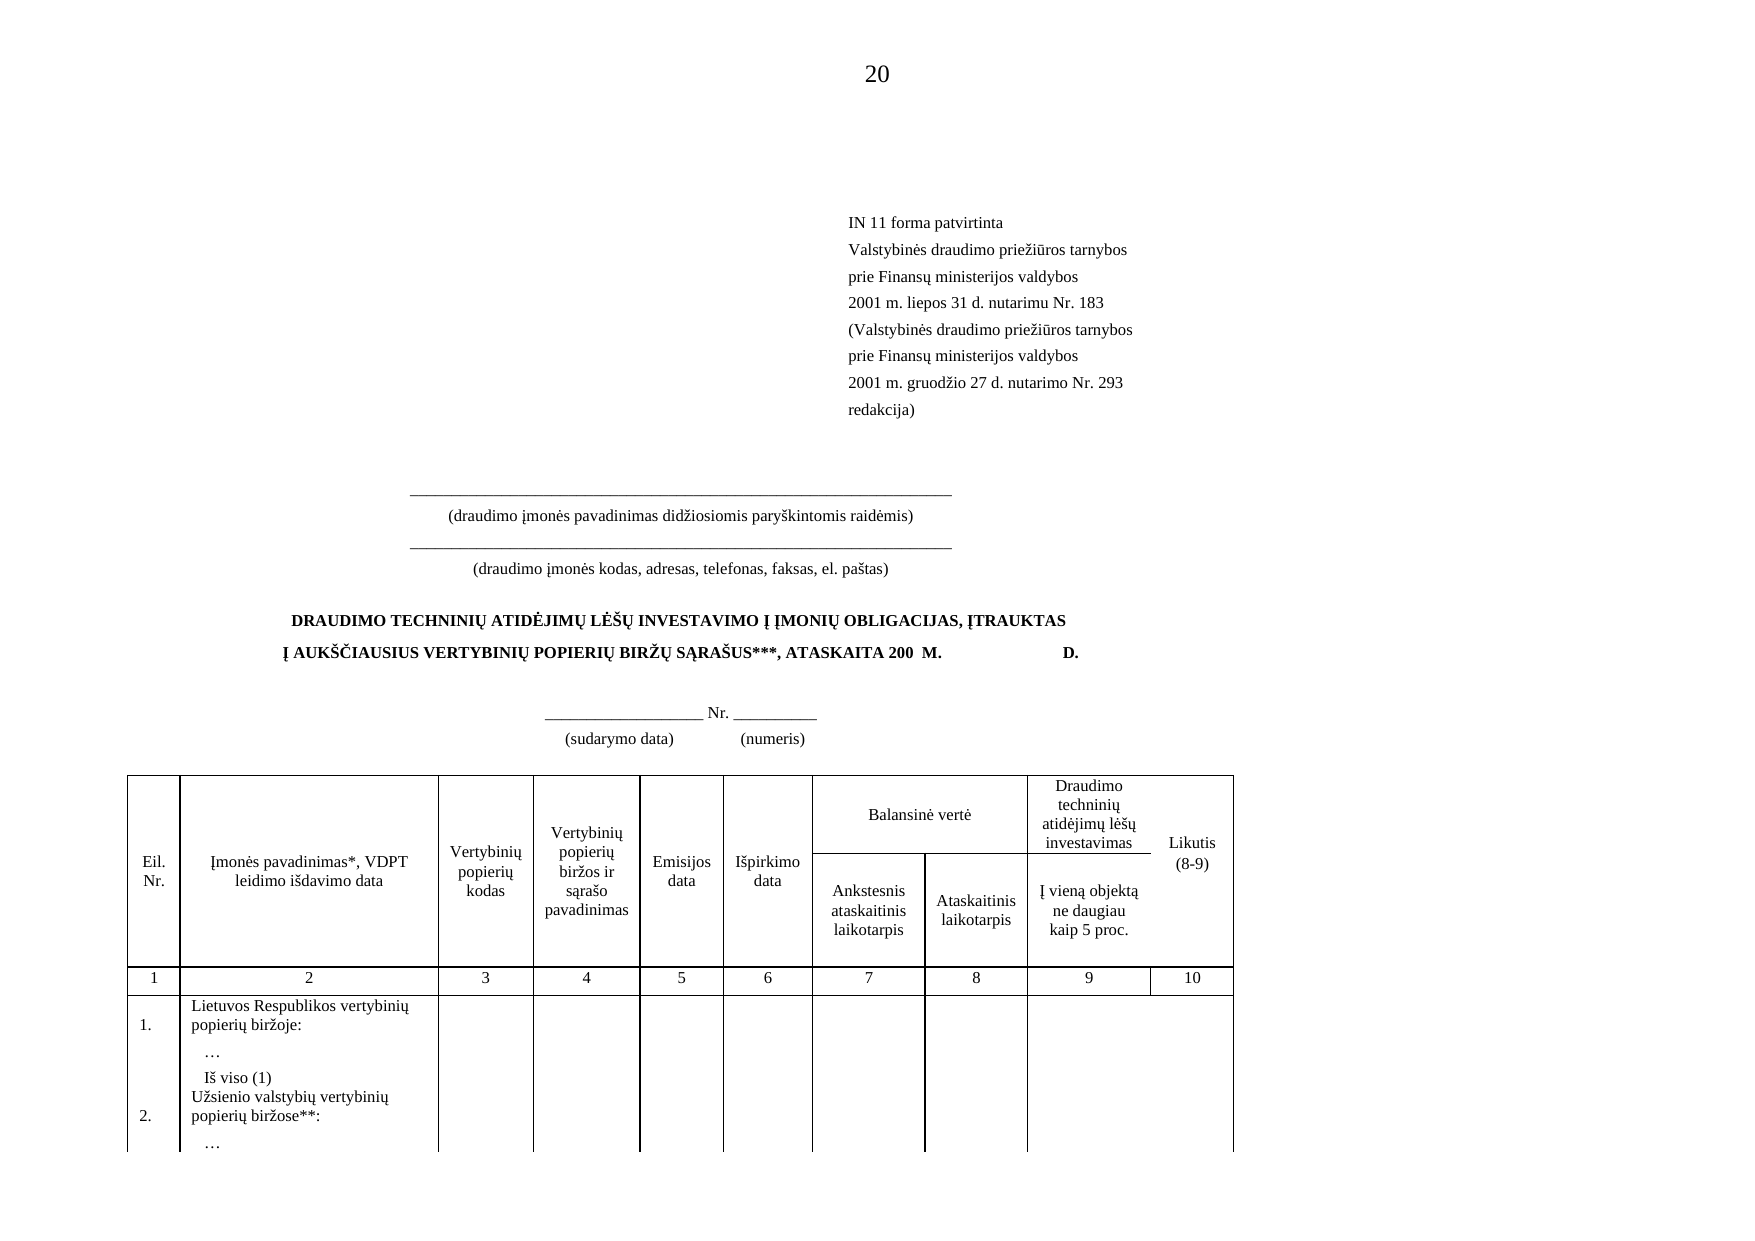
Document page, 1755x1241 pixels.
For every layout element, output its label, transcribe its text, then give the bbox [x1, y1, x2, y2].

table_cell 1 [128, 968, 179, 994]
table_cell [533, 259, 640, 286]
table_cell [180, 339, 438, 365]
table_cell [723, 286, 812, 312]
table_cell [1151, 578, 1234, 604]
table_cell [533, 419, 640, 445]
table_cell [724, 1061, 812, 1087]
table_cell Emisijos data [641, 776, 723, 966]
table_cell [1151, 1125, 1233, 1152]
table_cell [723, 748, 812, 775]
table_cell [128, 259, 180, 286]
table_cell Vertybinių popierių kodas [439, 776, 533, 966]
table_cell [438, 748, 533, 775]
table_cell [180, 578, 438, 604]
table_cell [1028, 1087, 1151, 1125]
table_cell [1151, 1034, 1233, 1061]
table_cell [640, 392, 723, 418]
table_cell [640, 286, 723, 312]
table_cell 4 [534, 968, 639, 994]
table_cell [723, 339, 812, 365]
table_cell 2. [128, 1087, 179, 1125]
table_cell [812, 392, 837, 418]
table_cell [813, 1087, 924, 1125]
table_cell [534, 996, 639, 1034]
table_cell 7 [813, 968, 924, 994]
table_cell [1151, 1087, 1233, 1125]
table_cell redakcija) [837, 392, 1151, 418]
table_cell [128, 312, 180, 339]
table_cell [1028, 996, 1151, 1034]
table_cell [438, 419, 533, 445]
table_cell [813, 1034, 924, 1061]
table_cell [533, 339, 640, 365]
table_cell [128, 748, 180, 775]
table_cell _________________________________________________________________ [128, 525, 1234, 551]
table_cell [1028, 1125, 1151, 1152]
table_cell Eil. Nr. [128, 776, 179, 966]
table_cell [723, 578, 812, 604]
table_cell [723, 365, 812, 392]
table_cell [1027, 419, 1151, 445]
table_cell Likutis [1151, 776, 1233, 852]
table_cell [533, 365, 640, 392]
table_cell [534, 1125, 639, 1152]
table_cell [812, 233, 837, 259]
table_cell Užsienio valstybių vertybinių popierių biržose**: [181, 1087, 438, 1125]
table_cell [128, 1061, 179, 1087]
table_cell [926, 1087, 1027, 1125]
table_cell [533, 392, 640, 418]
table_cell [438, 339, 533, 365]
table_cell 2001 m. gruodžio 27 d. nutarimo Nr. 293 [837, 365, 1151, 392]
table_cell [1028, 1061, 1151, 1087]
table_header [812, 206, 837, 232]
table_cell [641, 1034, 723, 1061]
table_cell [439, 996, 533, 1034]
table_cell [438, 312, 533, 339]
table_cell [180, 259, 438, 286]
table_header [180, 206, 438, 232]
table_cell [180, 312, 438, 339]
table_cell 5 [641, 968, 723, 994]
table_cell [128, 392, 180, 418]
table_cell [1027, 748, 1151, 775]
table_cell 2001 m. liepos 31 d. nutarimu Nr. 183 [837, 286, 1151, 312]
table_cell [128, 445, 180, 472]
table_cell [1027, 578, 1151, 604]
table_cell [534, 1034, 639, 1061]
table_cell 9 [1028, 968, 1150, 994]
table_cell 3 [439, 968, 533, 994]
table_cell [180, 392, 438, 418]
table_header [128, 206, 180, 232]
table_cell Į vieną objektą ne daugiau kaip 5 proc. [1028, 854, 1151, 966]
table_cell DRAUDIMO TECHNINIŲ ATIDĖJIMŲ LĖŠŲ INVESTAVIMO Į ĮMONIŲ OBLIGACIJAS, ĮTRAUKTAS [128, 604, 1234, 636]
table_cell [724, 1125, 812, 1152]
table_cell [439, 1034, 533, 1061]
table_cell [180, 365, 438, 392]
table_cell [812, 339, 837, 365]
table_cell [926, 1061, 1027, 1087]
table_cell [438, 578, 533, 604]
table_cell [533, 748, 640, 775]
table_cell (8-9) [1151, 853, 1233, 966]
table_cell [723, 259, 812, 286]
table_cell 8 [926, 968, 1027, 994]
table_cell [925, 578, 1027, 604]
table_cell [813, 1061, 924, 1087]
table_cell [533, 312, 640, 339]
table_cell 2 [181, 968, 438, 994]
table_cell [640, 233, 723, 259]
table_cell [438, 365, 533, 392]
table_cell [438, 286, 533, 312]
table_cell Ankstesnis ataskaitinis laikotarpis [813, 854, 924, 966]
table_cell Lietuvos Respublikos vertybinių popierių biržoje: [181, 996, 438, 1034]
table_cell [128, 578, 180, 604]
table_cell [926, 996, 1027, 1034]
table_cell [180, 748, 438, 775]
table_cell [128, 365, 180, 392]
table_cell [641, 996, 723, 1034]
table_cell [641, 1061, 723, 1087]
table_cell [439, 1087, 533, 1125]
table_cell [128, 233, 180, 259]
table_cell [1027, 445, 1151, 472]
table_cell [812, 259, 837, 286]
table_cell ___________________ Nr. __________ [128, 695, 1234, 722]
table_cell (draudimo įmonės pavadinimas didžiosiomis paryškintomis raidėmis) [128, 498, 1234, 525]
table_cell [180, 286, 438, 312]
table_cell [812, 365, 837, 392]
table_cell [723, 233, 812, 259]
table_cell [438, 445, 533, 472]
table_cell [640, 748, 723, 775]
table_header [640, 206, 723, 232]
table_cell [128, 419, 180, 445]
table_cell [640, 365, 723, 392]
table_cell (sudarymo data) (numeris) [128, 722, 1234, 748]
table_cell [1151, 419, 1234, 445]
table_cell [723, 419, 812, 445]
table_cell … [181, 1034, 438, 1061]
table_cell Vertybinių popierių biržos ir sąrašo pavadinimas [534, 776, 639, 966]
table_cell [439, 1125, 533, 1152]
table_cell [1151, 312, 1234, 339]
table_cell [813, 996, 924, 1034]
table_cell [439, 1061, 533, 1087]
table_cell [812, 312, 837, 339]
table_cell Ataskaitinis laikotarpis [926, 854, 1027, 966]
table_cell [533, 233, 640, 259]
table_cell [128, 339, 180, 365]
table_cell [1151, 365, 1234, 392]
table_cell [533, 286, 640, 312]
table_cell [438, 233, 533, 259]
table_cell prie Finansų ministerijos valdybos [837, 259, 1151, 286]
table_cell [724, 996, 812, 1034]
table_cell … [181, 1125, 438, 1152]
table_cell 1. [128, 996, 179, 1034]
table_cell [812, 578, 925, 604]
table_cell [1151, 259, 1234, 286]
table_cell [180, 445, 438, 472]
table_cell prie Finansų ministerijos valdybos [837, 339, 1151, 365]
table_cell [723, 392, 812, 418]
table_cell Išpirkimo data [724, 776, 812, 966]
table_cell (Valstybinės draudimo priežiūros tarnybos [837, 312, 1151, 339]
table_cell [640, 312, 723, 339]
table_cell [812, 748, 925, 775]
table_cell [180, 233, 438, 259]
table_cell _________________________________________________________________ [128, 472, 1234, 498]
table_cell [1151, 392, 1234, 418]
table_cell [1151, 339, 1234, 365]
table_header [533, 206, 640, 232]
table_cell [128, 286, 180, 312]
table_cell (draudimo įmonės kodas, adresas, telefonas, faksas, el. paštas) [128, 551, 1234, 578]
table_cell [813, 1125, 924, 1152]
table_header [438, 206, 533, 232]
table_cell [128, 1034, 179, 1061]
table_cell [180, 419, 438, 445]
table_header IN 11 forma patvirtinta [837, 206, 1151, 232]
table_cell [812, 419, 925, 445]
table_cell Į AUKŠČIAUSIUS VERTYBINIŲ POPIERIŲ BIRŽŲ SĄRAŠUS***, ATASKAITA 200 M. D. [128, 636, 1234, 668]
table_cell [640, 578, 723, 604]
table_cell [1151, 286, 1234, 312]
table_cell Įmonės pavadinimas*, VDPT leidimo išdavimo data [181, 776, 438, 966]
table_cell [812, 286, 837, 312]
table_cell Valstybinės draudimo priežiūros tarnybos [837, 233, 1234, 259]
table_cell [1151, 996, 1233, 1034]
table_cell [925, 445, 1027, 472]
table_cell [926, 1125, 1027, 1152]
table_cell [640, 339, 723, 365]
table_cell [925, 748, 1027, 775]
table_cell [723, 445, 812, 472]
table_cell Draudimo techninių atidėjimų lėšų investavimas [1028, 776, 1151, 852]
table_cell [1028, 1034, 1151, 1061]
table_cell Iš viso (1) [181, 1061, 438, 1087]
table_cell [438, 259, 533, 286]
table_cell [641, 1087, 723, 1125]
table_cell [724, 1034, 812, 1061]
table_cell [926, 1034, 1027, 1061]
table_cell Balansinė vertė [813, 776, 1027, 852]
table_header [723, 206, 812, 232]
table_cell [1151, 445, 1234, 472]
table_cell [640, 419, 723, 445]
table_cell [128, 1125, 179, 1152]
table_cell [812, 445, 925, 472]
table_header [1151, 206, 1234, 232]
table_cell [640, 445, 723, 472]
table_cell [724, 1087, 812, 1125]
table_cell [533, 445, 640, 472]
table_cell [1151, 1061, 1233, 1087]
table_cell [534, 1087, 639, 1125]
table_cell [128, 669, 1234, 695]
table_cell [533, 578, 640, 604]
table_cell [723, 312, 812, 339]
table_cell [640, 259, 723, 286]
table_cell [641, 1125, 723, 1152]
table_cell [534, 1061, 639, 1087]
table_cell [925, 419, 1027, 445]
table_cell 6 [724, 968, 812, 994]
table_cell [438, 392, 533, 418]
table_cell 10 [1151, 968, 1233, 994]
table_cell [1151, 748, 1234, 775]
